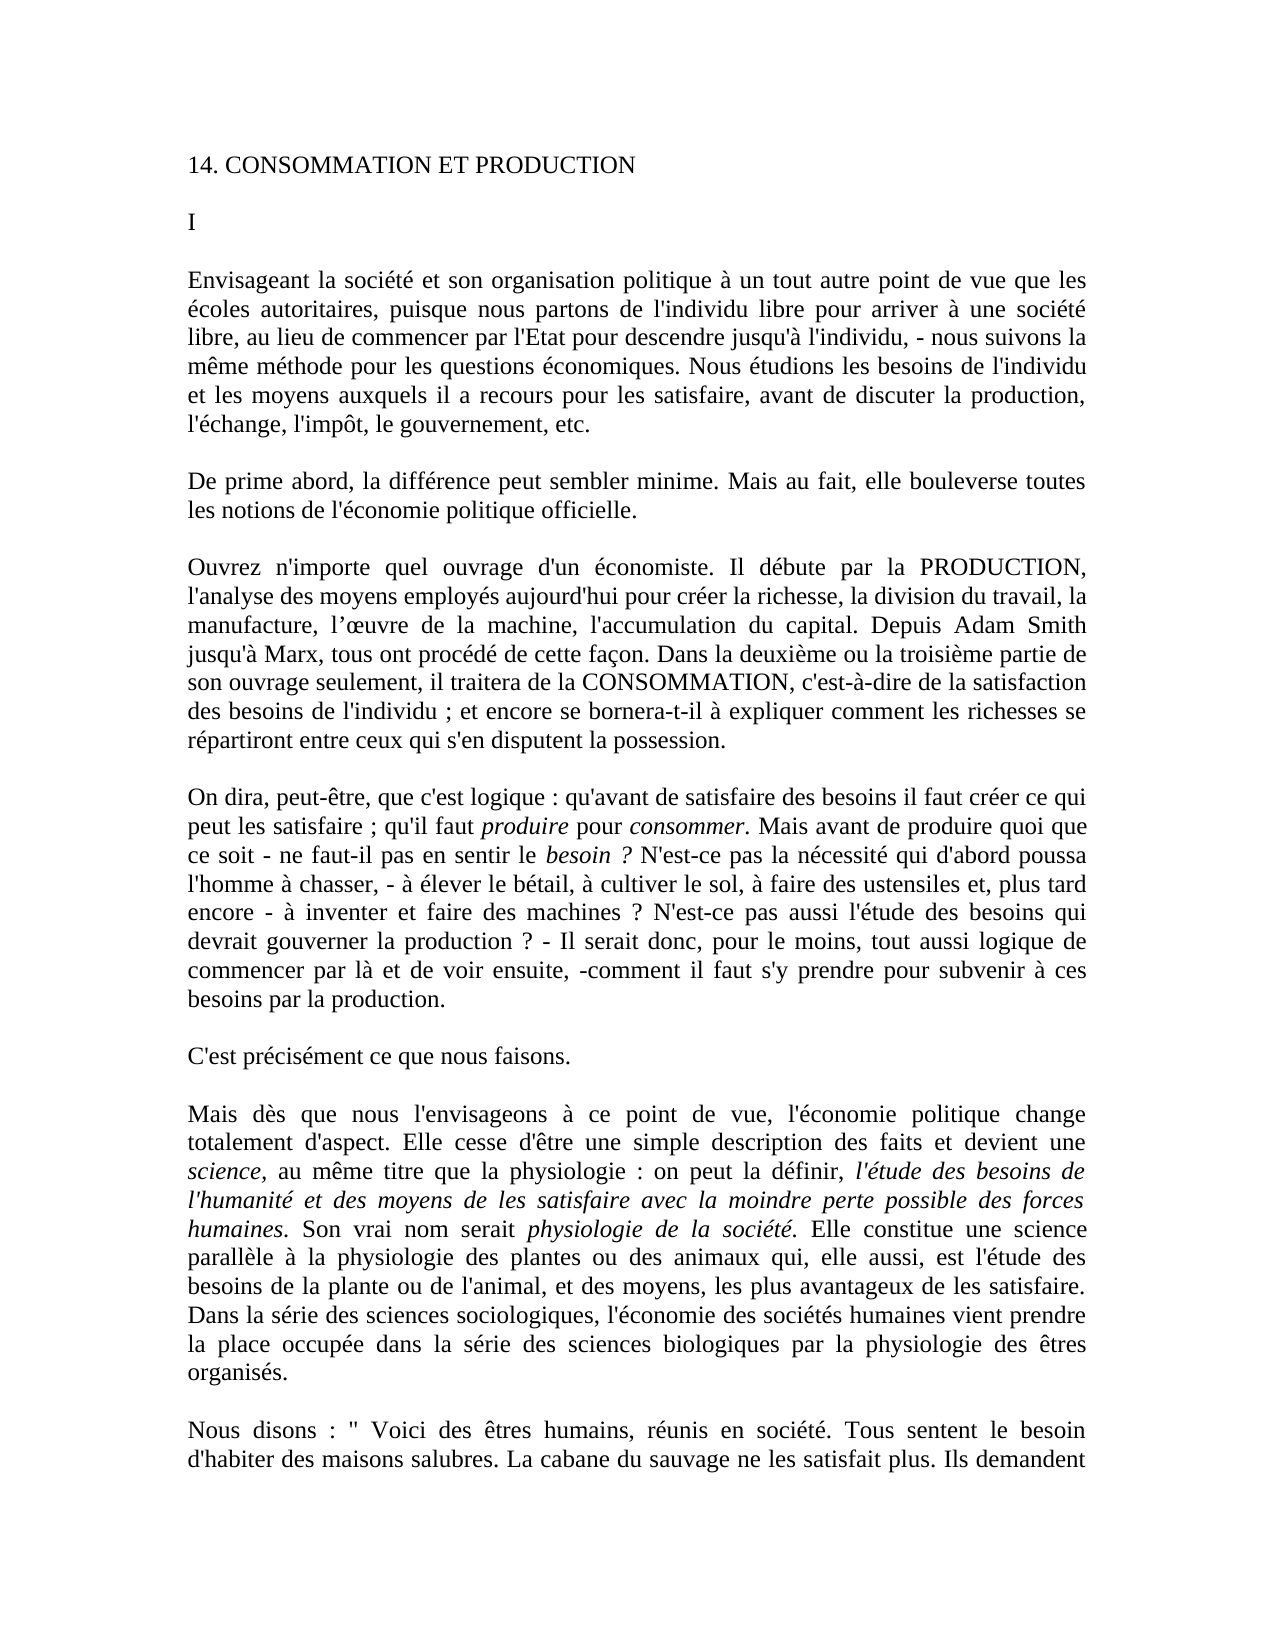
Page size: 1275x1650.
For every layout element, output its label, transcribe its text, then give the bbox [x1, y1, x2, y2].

text Ouvrez n'importe quel ouvrage d'un économiste. Il débute par la PRODUCTION, l'analyse des moyens employés aujourd'hui pour créer la richesse, la division du travail, la manufacture, l’œuvre de la machine, l'accumulation du capital. Depuis Adam Smith jusqu'à Marx, tous ont procédé de cette façon. Dans la deuxième ou la troisième partie de son ouvrage seulement, il traitera de la CONSOMMATION, c'est-à-dire de la satisfaction des besoins de l'individu ; et encore se bornera-t-il à expliquer comment les richesses se répartiront entre ceux qui s'en disputent la possession. [187, 552, 1087, 754]
text C'est précisément ce que nous faisons. [187, 1041, 1087, 1070]
text Mais dès que nous l'envisageons à ce point de vue, l'économie politique change totalement d'aspect. Elle cesse d'être une simple description des faits et devient une science, au même titre que la physiologie : on peut la définir, l'étude des besoins de l'humanité et des moyens de les satisfaire avec la moindre perte possible des forces humaines. Son vrai nom serait physiologie de la société. Elle constitue une science parallèle à la physiologie des plantes ou des animaux qui, elle aussi, est l'étude des besoins de la plante ou de l'animal, et des moyens, les plus avantageux de les satisfaire. Dans la série des sciences sociologiques, l'économie des sociétés humaines vient prendre la place occupée dans la série des sciences biologiques par la physiologie des êtres organisés. [187, 1099, 1087, 1386]
text Envisageant la société et son organisation politique à un tout autre point de vue que les écoles autoritaires, puisque nous partons de l'individu libre pour arriver à une société libre, au lieu de commencer par l'Etat pour descendre jusqu'à l'individu, - nous suivons la même méthode pour les questions économiques. Nous étudions les besoins de l'individu et les moyens auxquels il a recours pour les satisfaire, avant de discuter la production, l'échange, l'impôt, le gouvernement, etc. [187, 265, 1087, 437]
text 14. CONSOMMATION ET PRODUCTION [187, 150, 1087, 179]
text Nous disons : " Voici des êtres humains, réunis en société. Tous sentent le besoin d'habiter des maisons salubres. La cabane du sauvage ne les satisfait plus. Ils demandent [187, 1415, 1087, 1472]
text I [187, 207, 1087, 236]
text On dira, peut-être, que c'est logique : qu'avant de satisfaire des besoins il faut créer ce qui peut les satisfaire ; qu'il faut produire pour consommer. Mais avant de produire quoi que ce soit - ne faut-il pas en sentir le besoin ? N'est-ce pas la nécessité qui d'abord poussa l'homme à chasser, - à élever le bétail, à cultiver le sol, à faire des ustensiles et, plus tard encore - à inventer et faire des machines ? N'est-ce pas aussi l'étude des besoins qui devrait gouverner la production ? - Il serait donc, pour le moins, tout aussi logique de commencer par là et de voir ensuite, -comment il faut s'y prendre pour subvenir à ces besoins par la production. [187, 782, 1087, 1012]
text De prime abord, la différence peut sembler minime. Mais au fait, elle bouleverse toutes les notions de l'économie politique officielle. [187, 466, 1087, 524]
